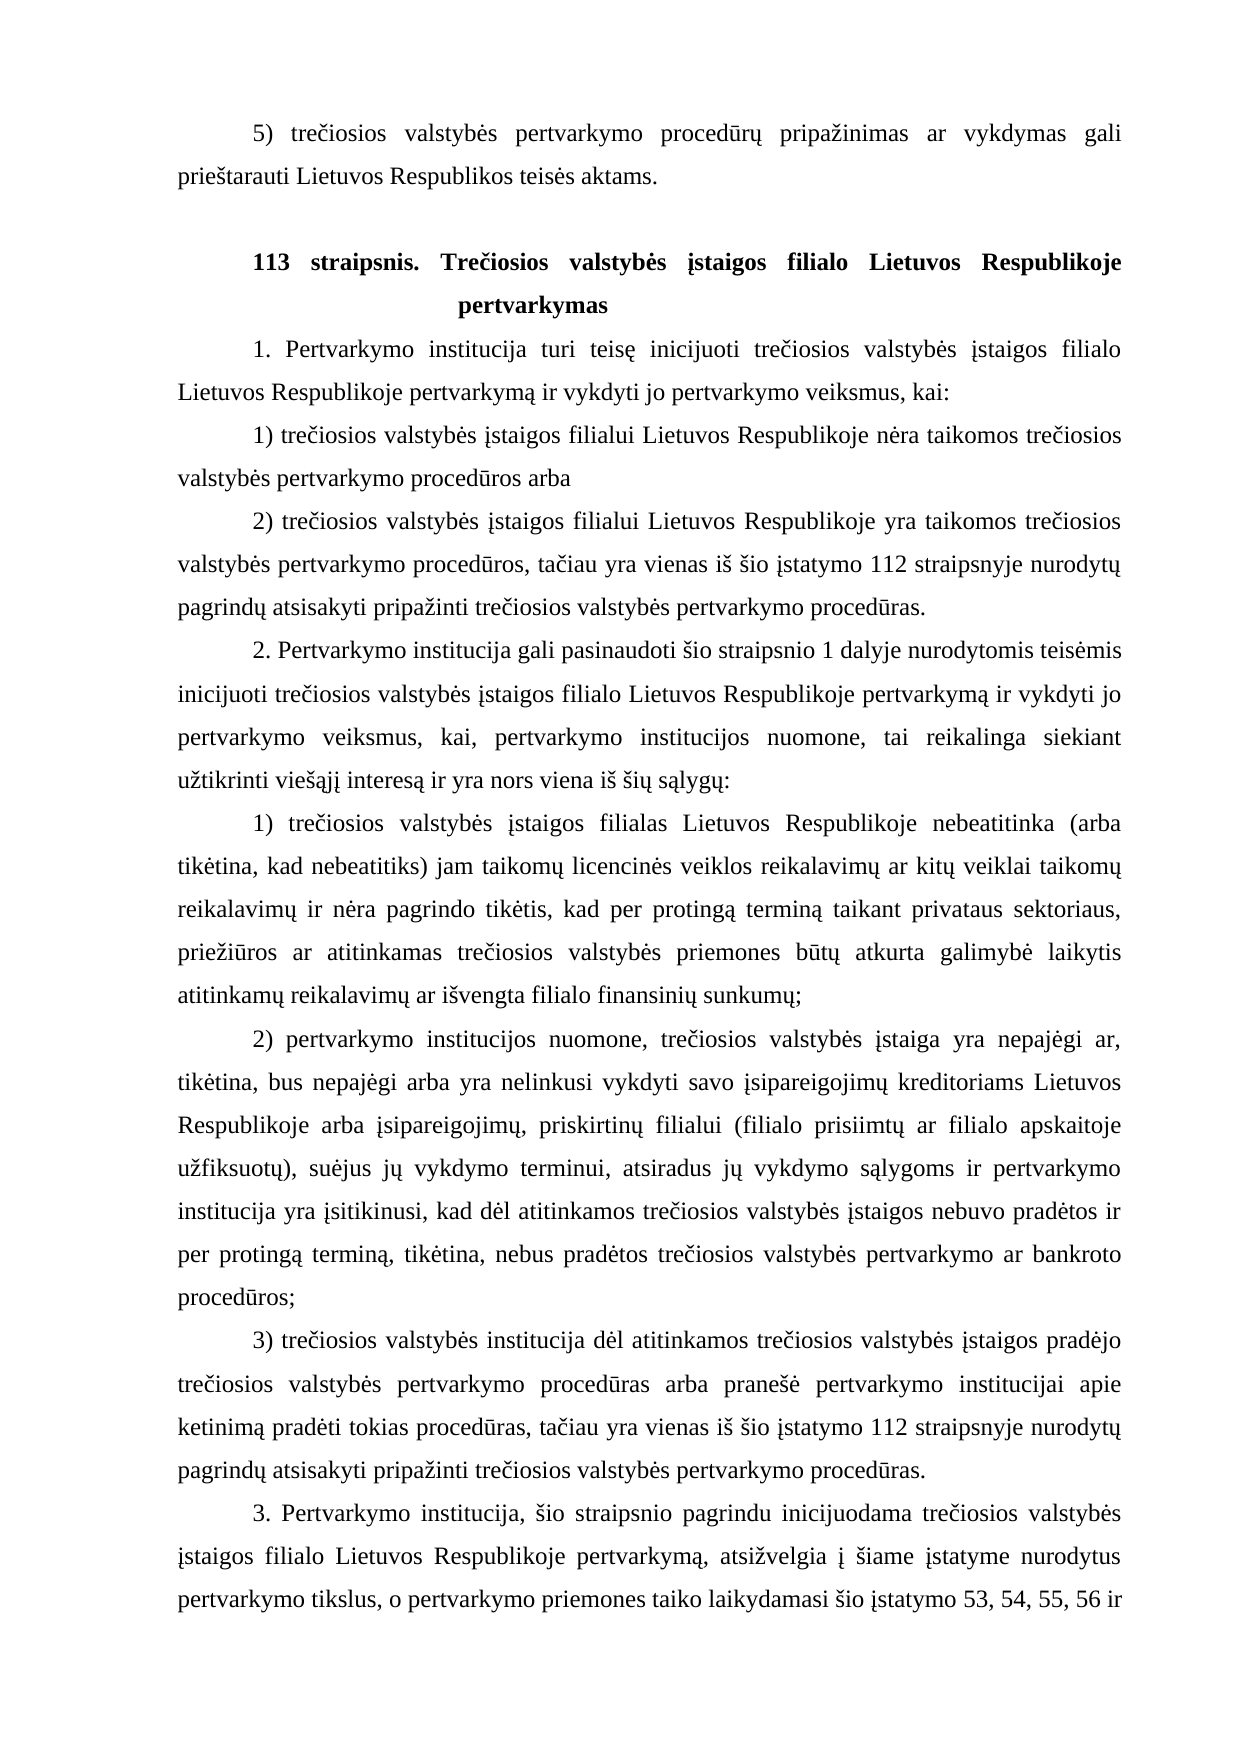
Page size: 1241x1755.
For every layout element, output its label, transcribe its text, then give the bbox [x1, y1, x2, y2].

text 2) trečiosios valstybės įstaigos filialui Lietuvos Respublikoje yra taikomos trečiosios valstybės pertvarkymo procedūros, tačiau yra vienas iš šio įstatymo 112 straipsnyje nurodytų pagrindų atsisakyti pripažinti trečiosios valstybės pertvarkymo procedūras. [177, 506, 1122, 621]
text 1. Pertvarkymo institucija turi teisę inicijuoti trečiosios valstybės įstaigos filialo Lietuvos Respublikoje pertvarkymą ir vykdyti jo pertvarkymo veiksmus, kai: [177, 334, 1122, 406]
text 2) pertvarkymo institucijos nuomone, trečiosios valstybės įstaiga yra nepajėgi ar, tikėtina, bus nepajėgi arba yra nelinkusi vykdyti savo įsipareigojimų kreditoriams Lietuvos Respublikoje arba įsipareigojimų, priskirtinų filialui (filialo prisiimtų ar filialo apskaitoje užfiksuotų), suėjus jų vykdymo terminui, atsiradus jų vykdymo sąlygoms ir pertvarkymo institucija yra įsitikinusi, kad dėl atitinkamos trečiosios valstybės įstaigos nebuvo pradėtos ir per protingą terminą, tikėtina, nebus pradėtos trečiosios valstybės pertvarkymo ar bankroto procedūros; [177, 1024, 1122, 1311]
text 3) trečiosios valstybės institucija dėl atitinkamos trečiosios valstybės įstaigos pradėjo trečiosios valstybės pertvarkymo procedūras arba pranešė pertvarkymo institucijai apie ketinimą pradėti tokias procedūras, tačiau yra vienas iš šio įstatymo 112 straipsnyje nurodytų pagrindų atsisakyti pripažinti trečiosios valstybės pertvarkymo procedūras. [177, 1326, 1122, 1484]
text 3. Pertvarkymo institucija, šio straipsnio pagrindu inicijuodama trečiosios valstybės įstaigos filialo Lietuvos Respublikoje pertvarkymą, atsižvelgia į šiame įstatyme nurodytus pertvarkymo tikslus, o pertvarkymo priemones taiko laikydamasi šio įstatymo 53, 54, 55, 56 ir [177, 1498, 1122, 1613]
text 5) trečiosios valstybės pertvarkymo procedūrų pripažinimas ar vykdymas gali prieštarauti Lietuvos Respublikos teisės aktams. [177, 118, 1122, 190]
text 1) trečiosios valstybės įstaigos filialas Lietuvos Respublikoje nebeatitinka (arba tikėtina, kad nebeatitiks) jam taikomų licencinės veiklos reikalavimų ar kitų veiklai taikomų reikalavimų ir nėra pagrindo tikėtis, kad per protingą terminą taikant privataus sektoriaus, priežiūros ar atitinkamas trečiosios valstybės priemones būtų atkurta galimybė laikytis atitinkamų reikalavimų ar išvengta filialo finansinių sunkumų; [177, 808, 1122, 1009]
text 1) trečiosios valstybės įstaigos filialui Lietuvos Respublikoje nėra taikomos trečiosios valstybės pertvarkymo procedūros arba [177, 420, 1122, 492]
text 113 straipsnis. Trečiosios valstybės įstaigos filialo Lietuvos Respublikoje pertvarkymas [252, 247, 1122, 319]
text 2. Pertvarkymo institucija gali pasinaudoti šio straipsnio 1 dalyje nurodytomis teisėmis inicijuoti trečiosios valstybės įstaigos filialo Lietuvos Respublikoje pertvarkymą ir vykdyti jo pertvarkymo veiksmus, kai, pertvarkymo institucijos nuomone, tai reikalinga siekiant užtikrinti viešąjį interesą ir yra nors viena iš šių sąlygų: [177, 636, 1122, 794]
